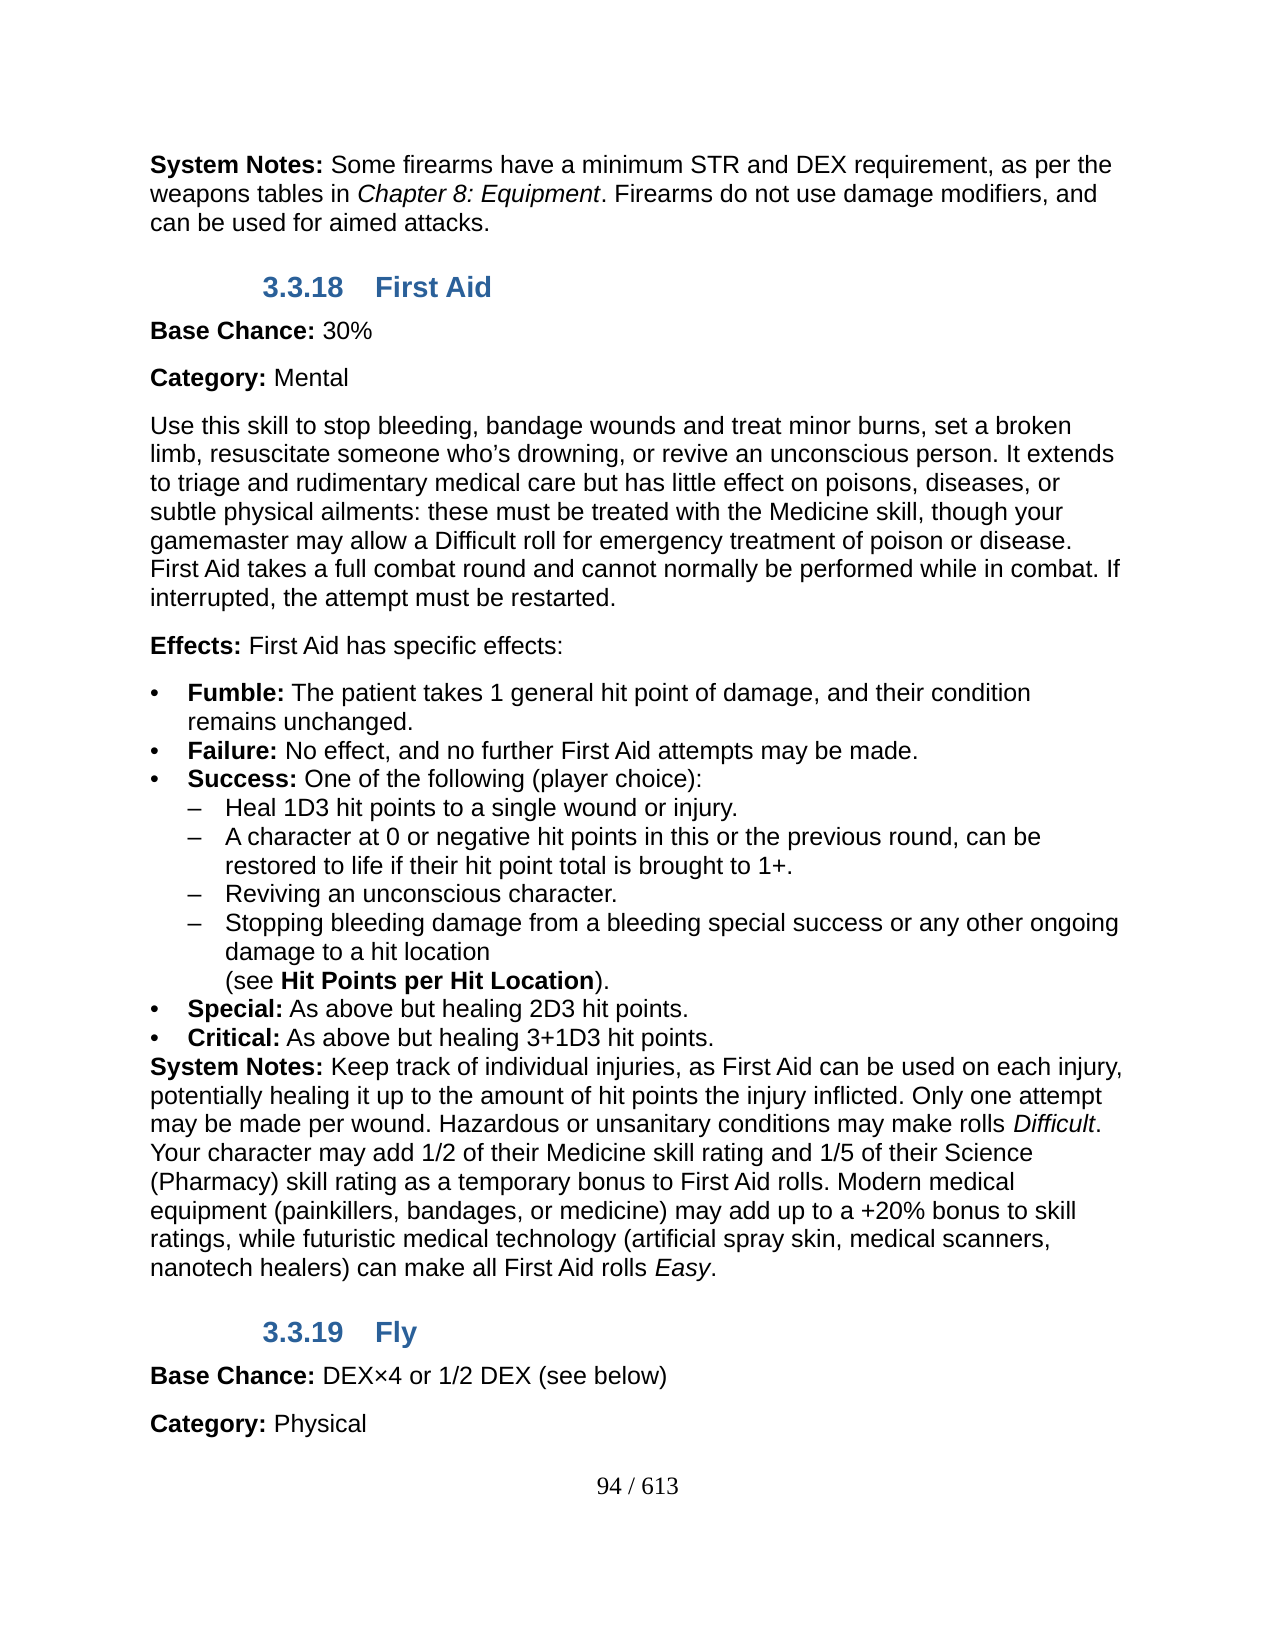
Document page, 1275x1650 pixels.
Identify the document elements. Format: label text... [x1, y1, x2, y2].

text • Success: One of the following (player choice): [150, 764, 1125, 793]
text System Notes: Keep track of individual injuries, as First Aid can be used on each injury, potentially healing it up to the amount of hit points the injury inflicted. Only one attempt may be made per wound. Hazardous or unsanitary conditions may make rolls Difficult. Your character may add 1/2 of their Medicine skill rating and 1/5 of their Science (Pharmacy) skill rating as a temporary bonus to First Aid rolls. Modern medical equipment (painkillers, bandages, or medicine) may add up to a +20% bonus to skill ratings, while futuristic medical technology (artificial spray skin, medical scanners, nanotech healers) can make all First Aid rolls Easy. [150, 1052, 1125, 1282]
text – A character at 0 or negative hit points in this or the previous round, can be restored to life if their hit point total is brought to 1+. [187, 822, 1125, 879]
text – Heal 1D3 hit points to a single wound or injury. [187, 793, 1125, 822]
text Effects: First Aid has specific effects: [150, 631, 1125, 659]
subtitle First Aid [262, 269, 1125, 303]
text Use this skill to stop bleeding, bandage wounds and treat minor burns, set a broken limb, resuscitate someone who’s drowning, or revive an unconscious person. It extends to triage and rudimentary medical care but has little effect on poisons, diseases, or subtle physical ailments: these must be treated with the Medicine skill, though your gamemaster may allow a Difficult roll for emergency treatment of poison or disease. First Aid takes a full combat round and cannot normally be performed while in combat. If interrupted, the attempt must be restarted. [150, 411, 1125, 612]
text • Failure: No effect, and no further First Aid attempts may be made. [150, 736, 1125, 764]
subtitle Fly [262, 1315, 1125, 1349]
text • Critical: As above but healing 3+1D3 hit points. [150, 1023, 1125, 1052]
text – Stopping bleeding damage from a bleeding special success or any other ongoing damage to a hit location (see Hit Points per Hit Location). [187, 908, 1125, 994]
text • Fumble: The patient takes 1 general hit point of damage, and their condition remains unchanged. [150, 678, 1125, 736]
text – Reviving an unconscious character. [187, 879, 1125, 908]
text Category: Physical [150, 1409, 1125, 1437]
text • Special: As above but healing 2D3 hit points. [150, 994, 1125, 1023]
text System Notes: Some firearms have a minimum STR and DEX requirement, as per the weapons tables in Chapter 8: Equipment. Firearms do not use damage modifiers, and can be used for aimed attacks. [150, 150, 1125, 236]
text Base Chance: 30% [150, 316, 1125, 344]
text Category: Mental [150, 363, 1125, 392]
text Base Chance: DEX×4 or 1/2 DEX (see below) [150, 1361, 1125, 1390]
